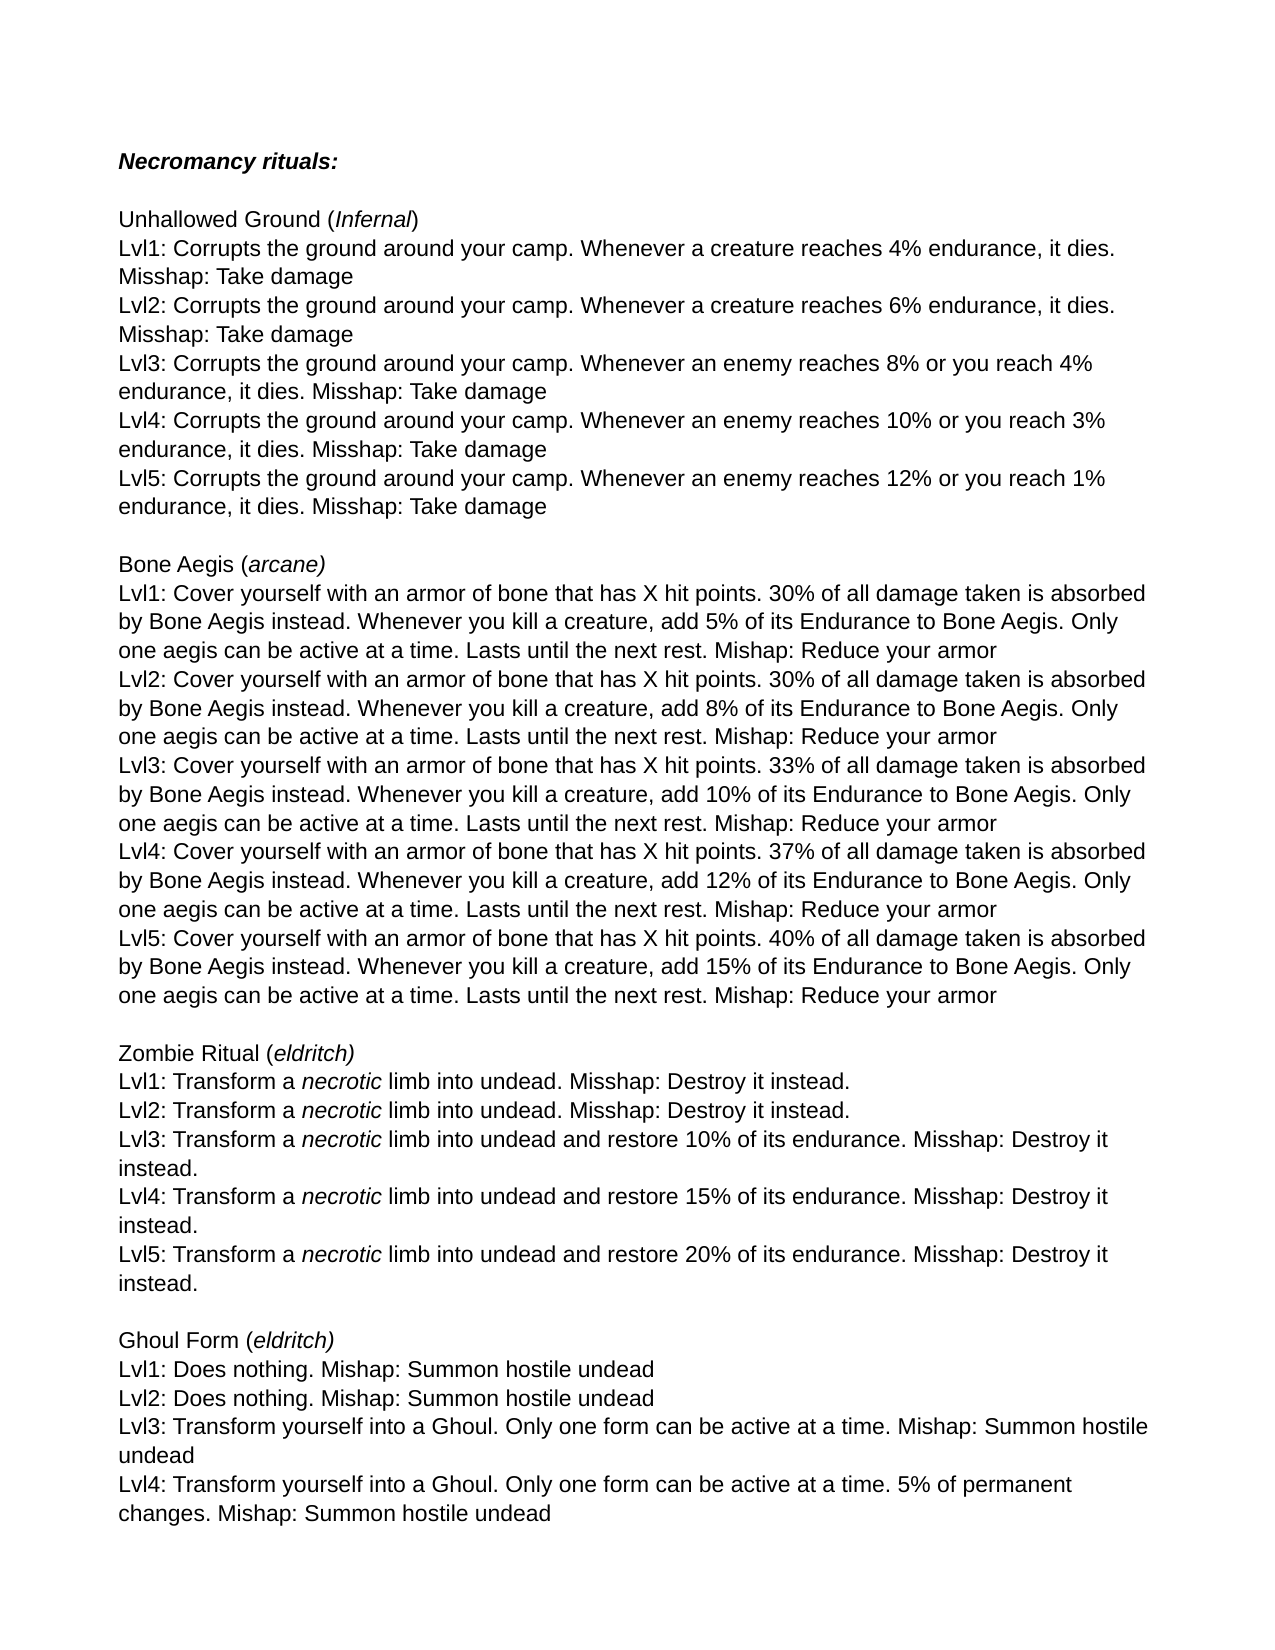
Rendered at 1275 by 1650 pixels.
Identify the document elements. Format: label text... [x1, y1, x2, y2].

text Bone Aegis (arcane) [118, 549, 1157, 578]
text Unhallowed Ground (Infernal) [118, 204, 1157, 233]
text Lvl5: Cover yourself with an armor of bone that has X hit points. 40% of all damage taken is absorbed by Bone Aegis instead. Whenever you kill a creature, add 15% of its Endurance to Bone Aegis. Only one aegis can be active at a time. Lasts until the next rest. Mishap: Reduce your armor [118, 923, 1157, 1009]
text Lvl1: Cover yourself with an armor of bone that has X hit points. 30% of all damage taken is absorbed by Bone Aegis instead. Whenever you kill a creature, add 5% of its Endurance to Bone Aegis. Only one aegis can be active at a time. Lasts until the next rest. Mishap: Reduce your armor [118, 578, 1157, 664]
text Lvl3: Cover yourself with an armor of bone that has X hit points. 33% of all damage taken is absorbed by Bone Aegis instead. Whenever you kill a creature, add 10% of its Endurance to Bone Aegis. Only one aegis can be active at a time. Lasts until the next rest. Mishap: Reduce your armor [118, 751, 1157, 837]
text Lvl4: Cover yourself with an armor of bone that has X hit points. 37% of all damage taken is absorbed by Bone Aegis instead. Whenever you kill a creature, add 12% of its Endurance to Bone Aegis. Only one aegis can be active at a time. Lasts until the next rest. Mishap: Reduce your armor [118, 837, 1157, 923]
text Lvl3: Transform a ­­necrotic limb into undead and restore 10% of its endurance. Misshap: Destroy it instead. [118, 1124, 1157, 1182]
text Lvl2: Transform a ­­necrotic limb into undead. Misshap: Destroy it instead. [118, 1096, 1157, 1124]
text Ghoul Form (eldritch) [118, 1326, 1157, 1354]
text Lvl5: Corrupts the ground around your camp. Whenever an enemy reaches 12% or you reach 1% endurance, it dies. Misshap: Take damage [118, 463, 1157, 549]
text Lvl4: Transform a ­­necrotic limb into undead and restore 15% of its endurance. Misshap: Destroy it instead. [118, 1182, 1157, 1239]
text Zombie Ritual (eldritch) [118, 1038, 1157, 1067]
text Lvl1: Transform a ­­necrotic limb into undead. Misshap: Destroy it instead. [118, 1067, 1157, 1096]
text Lvl5: Transform a ­­necrotic limb into undead and restore 20% of its endurance. Misshap: Destroy it instead. [118, 1239, 1157, 1297]
text Necromancy rituals: [118, 147, 1157, 176]
text Lvl1: Corrupts the ground around your camp. Whenever a creature reaches 4% endurance, it dies. Misshap: Take damage Lvl2: Corrupts the ground around your camp. Whenever a creature reaches 6% endurance, it dies. Misshap: Take damage Lvl3: Corrupts the ground around your camp. Whenever an enemy reaches 8% or you reach 4% endurance, it dies. Misshap: Take damage Lvl4: Corrupts the ground around your camp. Whenever an enemy reaches 10% or you reach 3% endurance, it dies. Misshap: Take damage [118, 233, 1157, 463]
text Lvl1: Does nothing. Mishap: Summon hostile undead Lvl2: Does nothing. Mishap: Summon hostile undead Lvl3: Transform yourself into a Ghoul. Only one form can be active at a time. Mishap: Summon hostile undead Lvl4: Transform yourself into a Ghoul. Only one form can be active at a time. 5% of permanent changes. Mishap: Summon hostile undead [118, 1354, 1157, 1527]
text Lvl2: Cover yourself with an armor of bone that has X hit points. 30% of all damage taken is absorbed by Bone Aegis instead. Whenever you kill a creature, add 8% of its Endurance to Bone Aegis. Only one aegis can be active at a time. Lasts until the next rest. Mishap: Reduce your armor [118, 664, 1157, 751]
